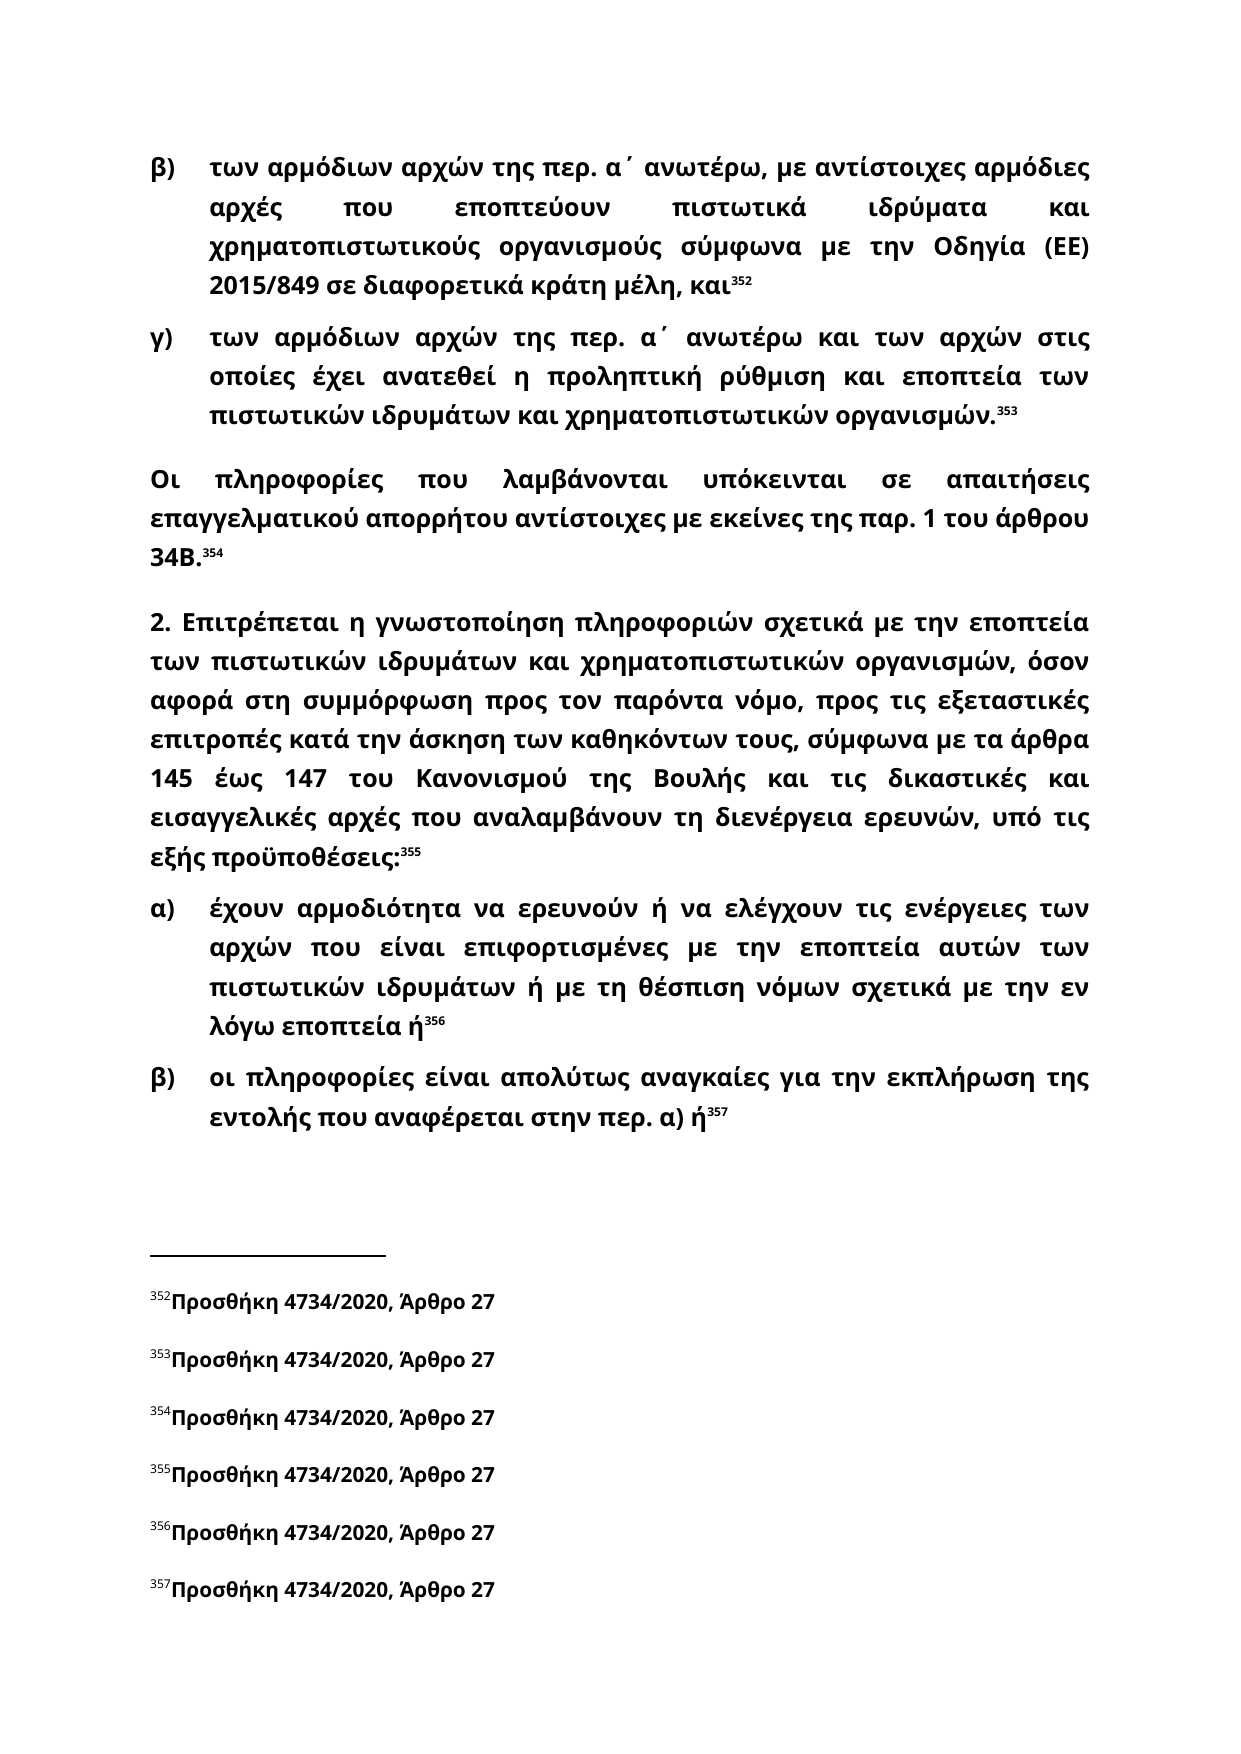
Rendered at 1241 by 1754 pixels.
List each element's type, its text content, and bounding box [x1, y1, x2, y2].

list β) των αρμόδιων αρχών της περ. α΄ ανωτέρω, με αντίστοιχες αρμόδιες αρχές που εποπτεύουν πιστωτικά ιδρύματα και χρηματοπιστωτικούς οργανισμούς σύμφωνα με την Οδηγία (ΕΕ) 2015/849 σε διαφορετικά κράτη μέλη, και [150, 150, 1090, 302]
text Προσθήκη 4734/2020, Άρθρο 27 [150, 1345, 1090, 1373]
text Προσθήκη 4734/2020, Άρθρο 27 [150, 1460, 1090, 1489]
text Οι πληροφορίες που λαμβάνονται υπόκεινται σε απαιτήσεις επαγγελματικού απορρήτου αντίστοιχες με εκείνες της παρ. 1 του άρθρου 34Β. [150, 462, 1090, 574]
text Προσθήκη 4734/2020, Άρθρο 27 [150, 1403, 1090, 1431]
text Προσθήκη 4734/2020, Άρθρο 27 [150, 1576, 1090, 1604]
text Προσθήκη 4734/2020, Άρθρο 27 [150, 1287, 1090, 1316]
list β) οι πληροφορίες είναι απολύτως αναγκαίες για την εκπλήρωση της εντολής που αναφέρεται στην περ. α) ή [150, 1060, 1090, 1133]
list α) έχουν αρμοδιότητα να ερευνούν ή να ελέγχουν τις ενέργειες των αρχών που είναι επιφορτισμένες με την εποπτεία αυτών των πιστωτικών ιδρυμάτων ή με τη θέσπιση νόμων σχετικά με την εν λόγω εποπτεία ή [150, 891, 1090, 1042]
text Προσθήκη 4734/2020, Άρθρο 27 [150, 1518, 1090, 1546]
list γ) των αρμόδιων αρχών της περ. α΄ ανωτέρω και των αρχών στις οποίες έχει ανατεθεί η προληπτική ρύθμιση και εποπτεία των πιστωτικών ιδρυμάτων και χρηματοπιστωτικών οργανισμών. [150, 319, 1090, 432]
text 2. Επιτρέπεται η γνωστοποίηση πληροφοριών σχετικά με την εποπτεία των πιστωτικών ιδρυμάτων και χρηματοπιστωτικών οργανισμών, όσον αφορά στη συμμόρφωση προς τον παρόντα νόμο, προς τις εξεταστικές επιτροπές κατά την άσκηση των καθηκόντων τους, σύμφωνα με τα άρθρα 145 έως 147 του Κανονισμού της Βουλής και τις δικαστικές και εισαγγελικές αρχές που αναλαμβάνουν τη διενέργεια ερευνών, υπό τις εξής προϋποθέσεις: [150, 604, 1090, 873]
